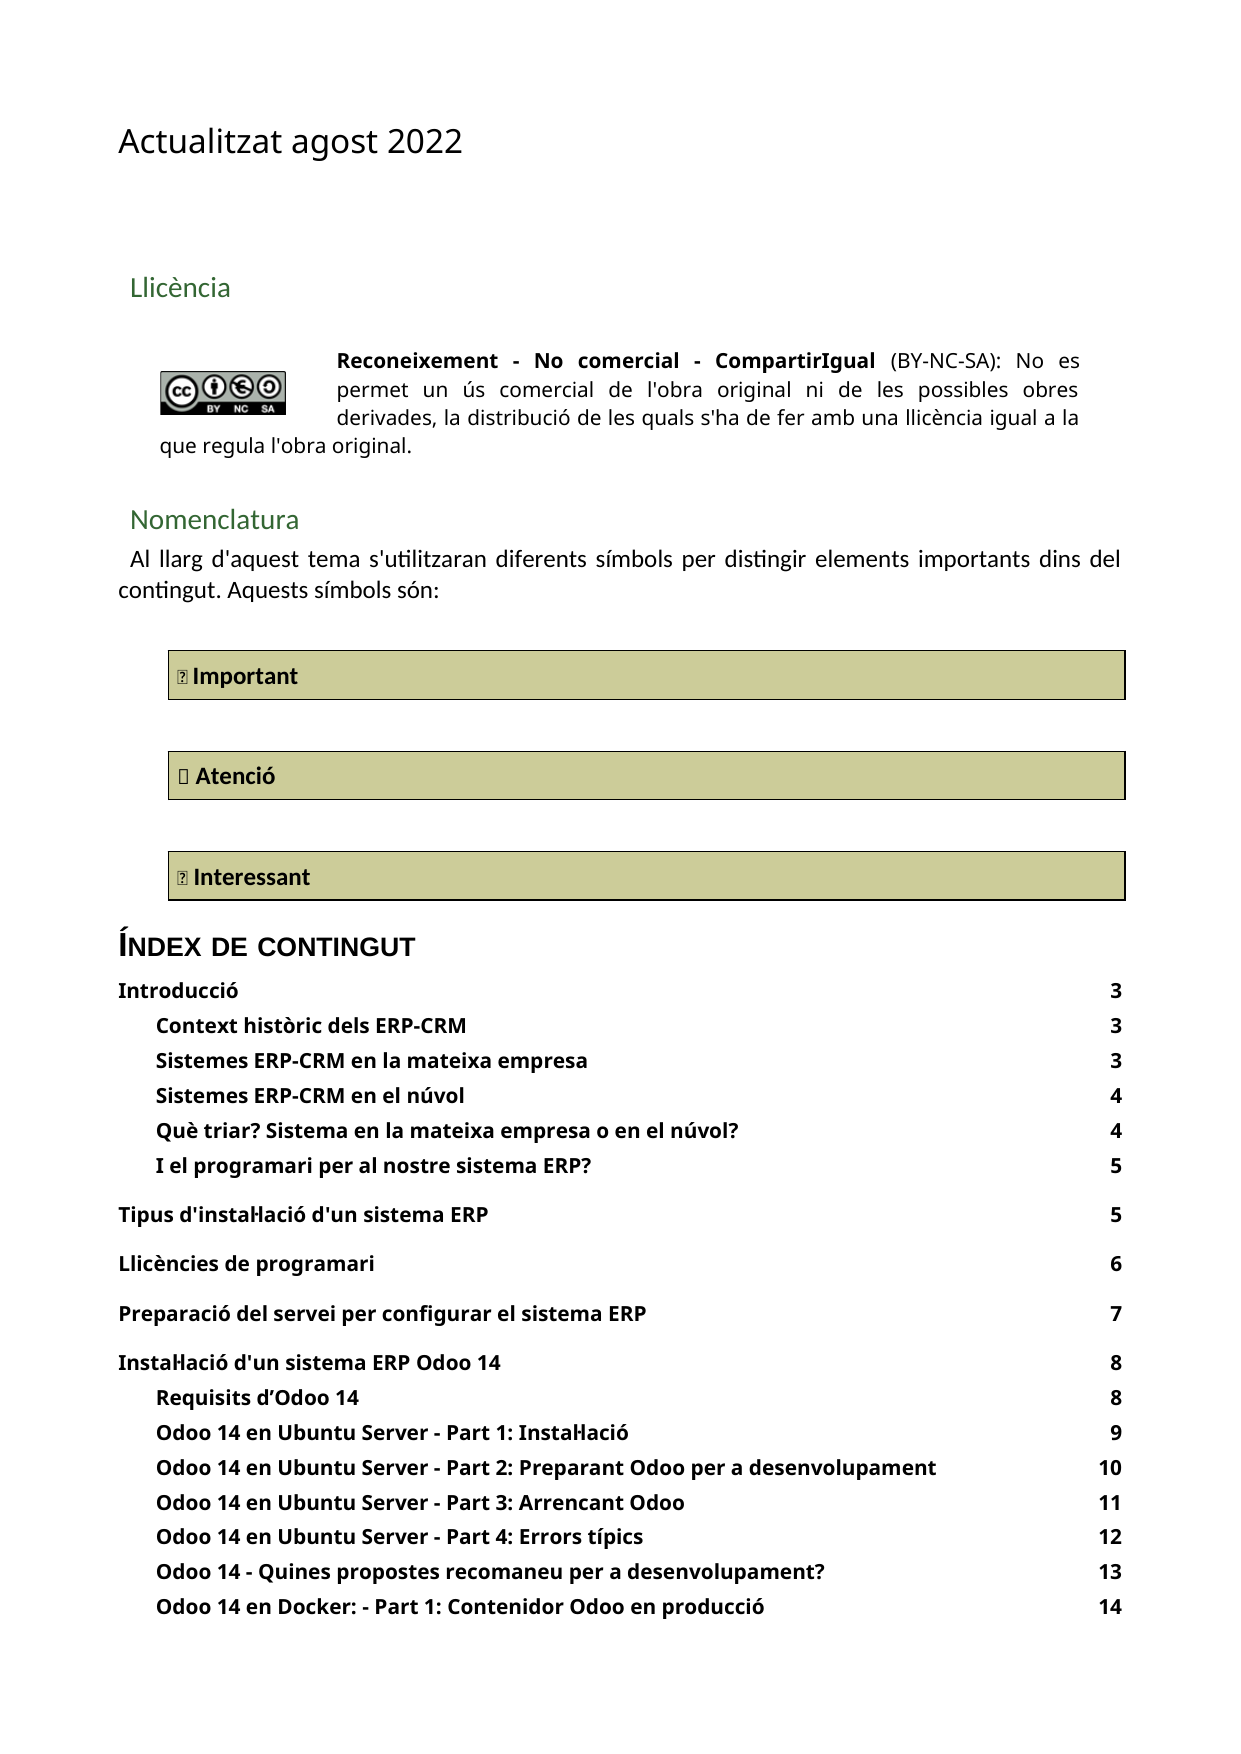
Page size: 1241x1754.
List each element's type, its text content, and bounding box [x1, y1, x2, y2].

text Introducció 3 [118, 976, 1122, 1005]
text Instal·lació d'un sistema ERP Odoo 14 8 [118, 1348, 1122, 1376]
text Context històric dels ERP-CRM 3 [156, 1011, 1122, 1040]
text 💬 Interessant [169, 852, 1124, 899]
text Actualitzat agost 2022 [118, 118, 1122, 163]
text Tipus d'instal·lació d'un sistema ERP 5 [118, 1200, 1122, 1229]
text Sistemes ERP-CRM en la mateixa empresa 3 [156, 1046, 1122, 1075]
text Llicència [118, 269, 1122, 305]
text Odoo 14 en Ubuntu Server - Part 2: Preparant Odoo per a desenvolupament 10 [156, 1453, 1122, 1481]
text Nomenclatura [118, 501, 1122, 537]
text Odoo 14 en Ubuntu Server - Part 4: Errors típics 12 [156, 1522, 1122, 1551]
text Llicències de programari 6 [118, 1249, 1122, 1278]
text Al llarg d'aquest tema s'utilitzaran diferents símbols per distingir elements importants dins del contingut. Aquests símbols són: [118, 543, 1122, 604]
text Què triar? Sistema en la mateixa empresa o en el núvol? 4 [156, 1116, 1122, 1144]
picture [160, 371, 286, 415]
text Reconeixement - No comercial - CompartirIgual (BY-NC-SA): No es permet un ús comercial de l'obra original ni de les possibles obres derivades, la distribució de les quals s'ha de fer amb una llicència igual a la que regula l'obra original. [159, 346, 1080, 460]
text Odoo 14 en Ubuntu Server - Part 1: Instal·lació 9 [156, 1418, 1122, 1446]
text I el programari per al nostre sistema ERP? 5 [156, 1151, 1122, 1179]
text Sistemes ERP-CRM en el núvol 4 [156, 1081, 1122, 1109]
text ❕ Atenció [169, 752, 1124, 799]
text Odoo 14 - Quines propostes recomaneu per a desenvolupament? 13 [156, 1557, 1122, 1586]
text Preparació del servei per configurar el sistema ERP 7 [118, 1299, 1122, 1327]
text Requisits d’Odoo 14 8 [156, 1383, 1122, 1411]
text Odoo 14 en Ubuntu Server - Part 3: Arrencant Odoo 11 [156, 1488, 1122, 1516]
text Índex de contingut [118, 926, 1122, 964]
text 📖 Important [169, 651, 1124, 699]
text Odoo 14 en Docker: - Part 1: Contenidor Odoo en producció 14 [156, 1592, 1122, 1621]
